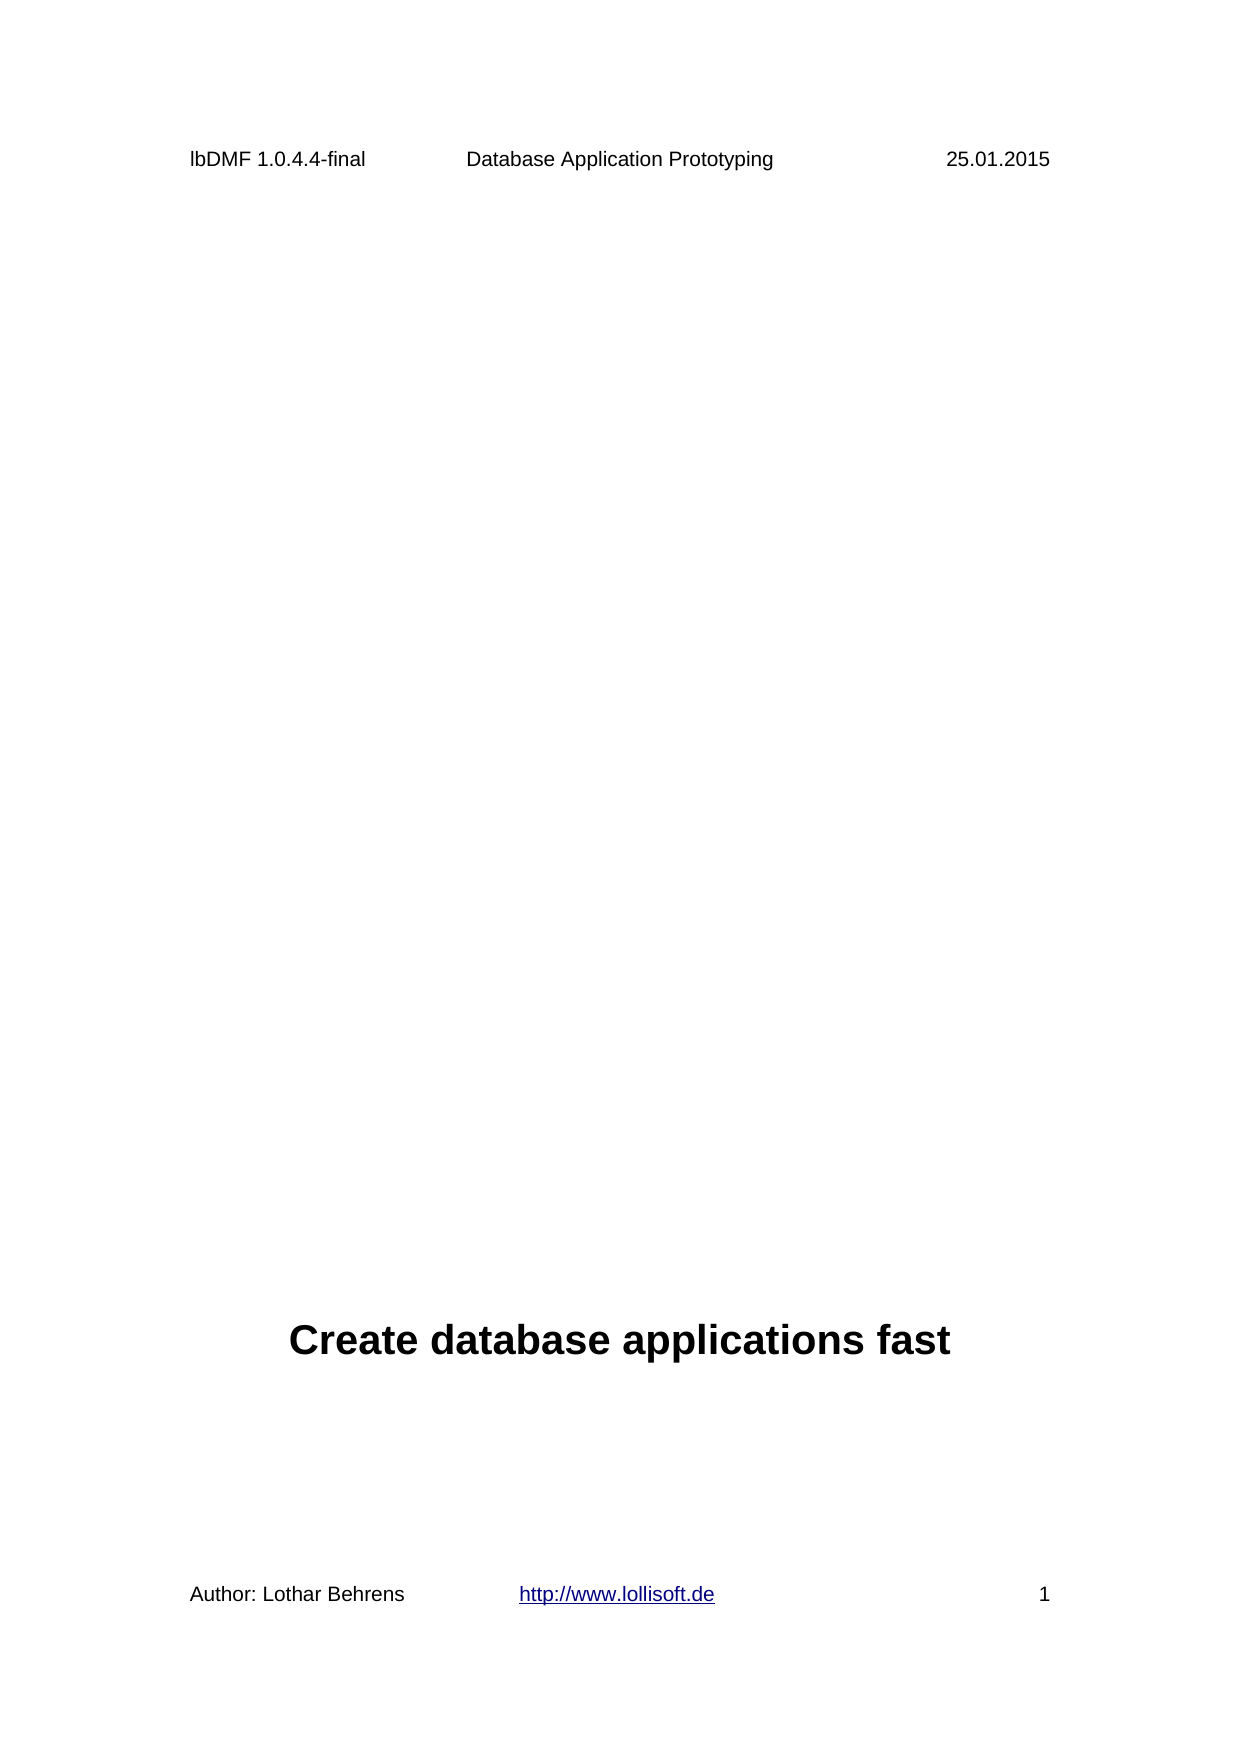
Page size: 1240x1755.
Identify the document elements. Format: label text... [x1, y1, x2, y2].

text Create database applications fast [189, 1316, 1050, 1363]
